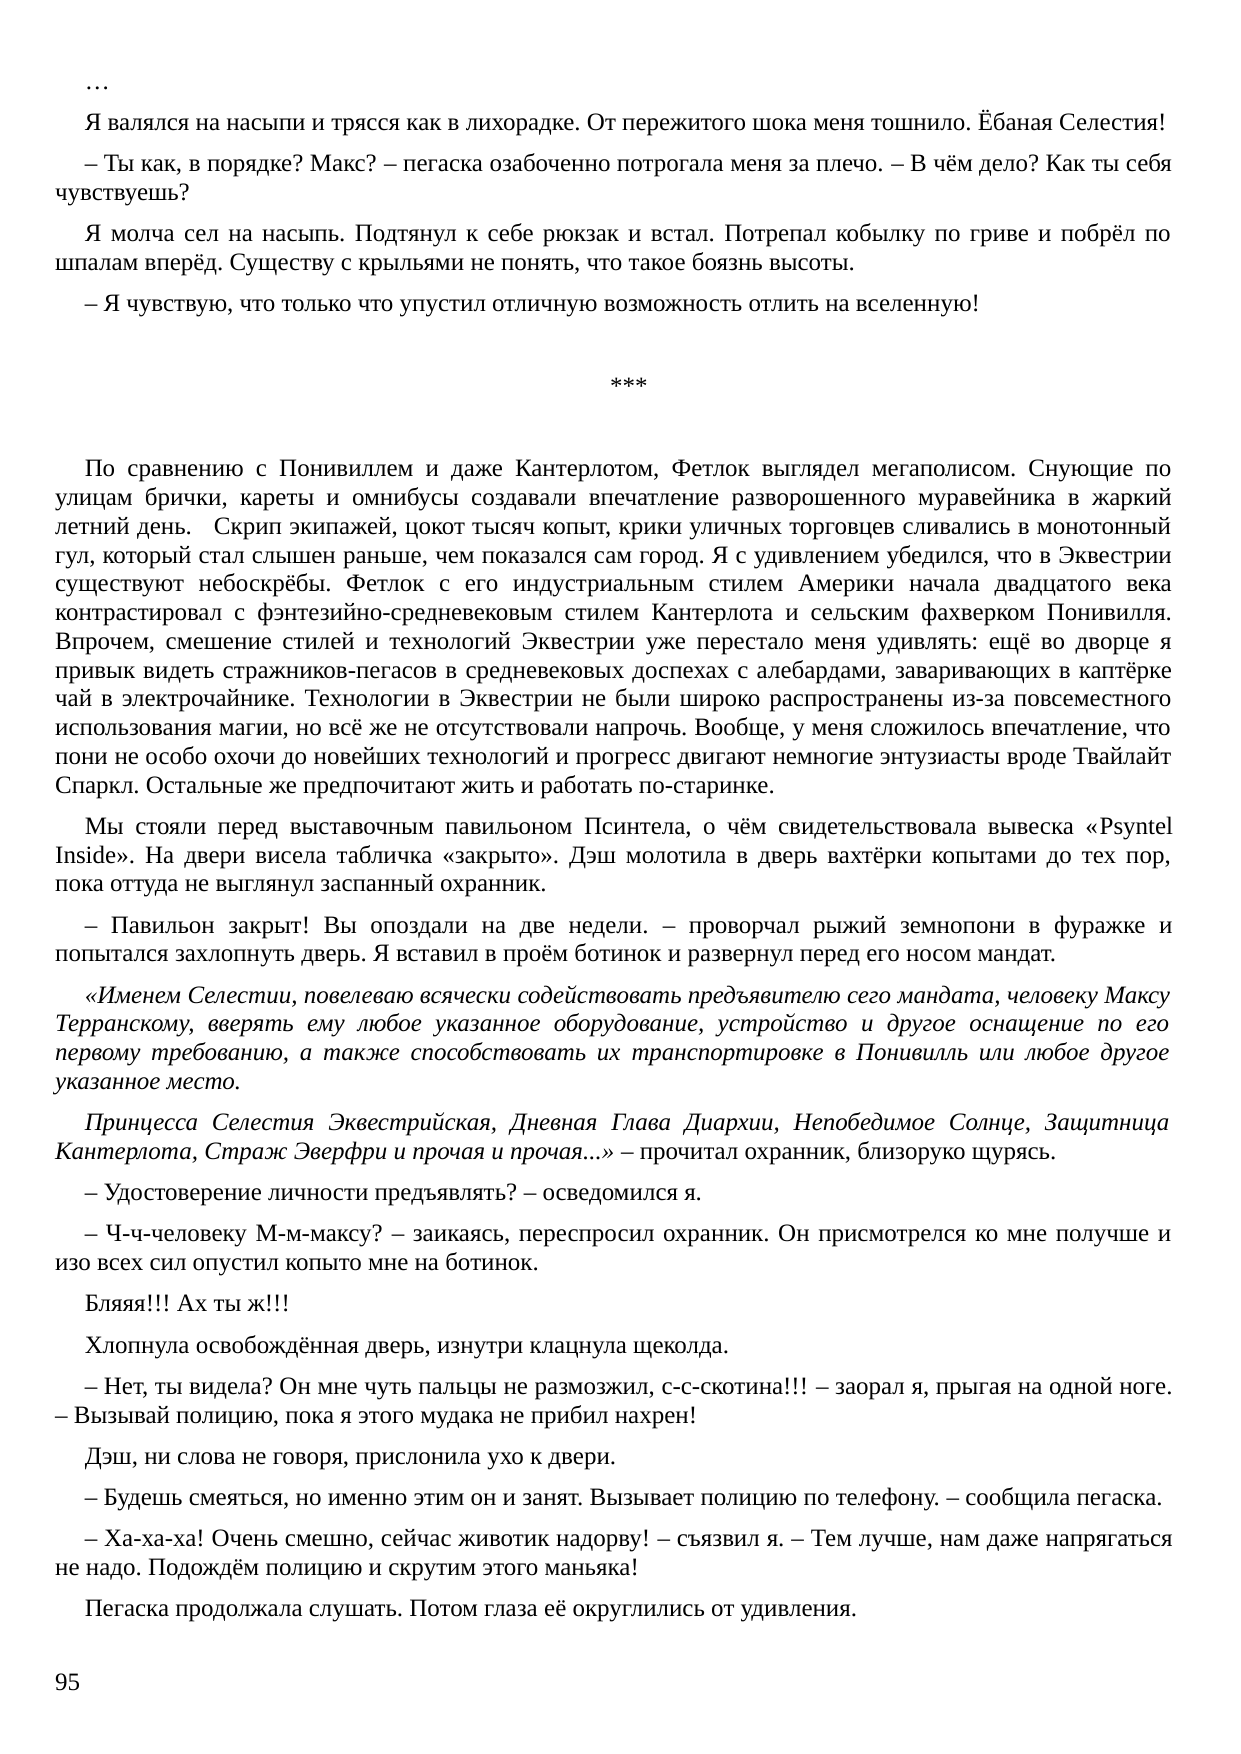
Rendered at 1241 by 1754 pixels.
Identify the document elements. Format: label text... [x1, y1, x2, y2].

text Хлопнула освобождённая дверь, изнутри клацнула щеколда. [55, 1330, 1173, 1358]
text Я валялся на насыпи и трясся как в лихорадке. От пережитого шока меня тошнило. Ёбаная Селестия! [55, 107, 1173, 136]
text – Будешь смеяться, но именно этим он и занят. Вызывает полицию по телефону. – сообщила пегаска. [55, 1482, 1173, 1511]
text – Я чувствую, что только что упустил отличную возможность отлить на вселенную! [55, 288, 1173, 317]
text Бляяя!!! Ах ты ж!!! [55, 1288, 1173, 1317]
text Дэш, ни слова не говоря, прислонила ухо к двери. [55, 1441, 1173, 1470]
text – Ч-ч-человеку М-м-максу? – заикаясь, переспросил охранник. Он присмотрелся ко мне получше и изо всех сил опустил копыто мне на ботинок. [55, 1218, 1173, 1276]
text – Павильон закрыт! Вы опоздали на две недели. – проворчал рыжий земнопони в фуражке и попытался захлопнуть дверь. Я вставил в проём ботинок и развернул перед его носом мандат. [55, 910, 1173, 967]
text Мы стояли перед выставочным павильоном Псинтела, о чём свидетельствовала вывеска «Psyntel Inside». На двери висела табличка «закрыто». Дэш молотила в дверь вахтёрки копытами до тех пор, пока оттуда не выглянул заспанный охранник. [55, 811, 1173, 897]
text – Ха-ха-ха! Очень смешно, сейчас животик надорву! – съязвил я. – Тем лучше, нам даже напрягаться не надо. Подождём полицию и скрутим этого маньяка! [55, 1523, 1173, 1581]
text По сравнению с Понивиллем и даже Кантерлотом, Фетлок выглядел мегаполисом. Снующие по улицам брички, кареты и омнибусы создавали впечатление разворошенного муравейника в жаркий летний день. Скрип экипажей, цокот тысяч копыт, крики уличных торговцев сливались в монотонный гул, который стал слышен раньше, чем показался сам город. Я с удивлением убедился, что в Эквестрии существуют небоскрёбы. Фетлок с его индустриальным стилем Америки начала двадцатого века контрастировал с фэнтезийно-средневековым стилем Кантерлота и сельским фахверком Понивилля. Впрочем, смешение стилей и технологий Эквестрии уже перестало меня удивлять: ещё во дворце я привык видеть стражников-пегасов в средневековых доспехах с алебардами, заваривающих в каптёрке чай в электрочайнике. Технологии в Эквестрии не были широко распространены из-за повсеместного использования магии, но всё же не отсутствовали напрочь. Вообще, у меня сложилось впечатление, что пони не особо охочи до новейших технологий и прогресс двигают немногие энтузиасты вроде Твайлайт Спаркл. Остальные же предпочитают жить и работать по-старинке. [55, 453, 1173, 798]
text … [55, 66, 1173, 95]
text Принцесса Селестия Эквестрийская, Дневная Глава Диархии, Непобедимое Солнце, Защитница Кантерлота, Страж Эверфри и прочая и прочая...» – прочитал охранник, близоруко щурясь. [55, 1107, 1173, 1165]
text «Именем Селестии, повелеваю всячески содействовать предъявителю сего мандата, человеку Максу Терранскому, вверять ему любое указанное оборудование, устройство и другое оснащение по его первому требованию, а также способствовать их транспортировке в Понивилль или любое другое указанное место. [55, 980, 1173, 1095]
text – Ты как, в порядке? Макс? – пегаска озабоченно потрогала меня за плечо. – В чём дело? Как ты себя чувствуешь? [55, 148, 1173, 206]
text Пегаска продолжала слушать. Потом глаза её округлились от удивления. [55, 1593, 1173, 1622]
text Я молча сел на насыпь. Подтянул к себе рюкзак и встал. Потрепал кобылку по гриве и побрёл по шпалам вперёд. Существу с крыльями не понять, что такое боязнь высоты. [55, 218, 1173, 276]
text – Удостоверение личности предъявлять? – осведомился я. [55, 1177, 1173, 1206]
text *** [55, 371, 1173, 400]
text – Нет, ты видела? Он мне чуть пальцы не размозжил, с-с-скотина!!! – заорал я, прыгая на одной ноге. – Вызывай полицию, пока я этого мудака не прибил нахрен! [55, 1371, 1173, 1428]
